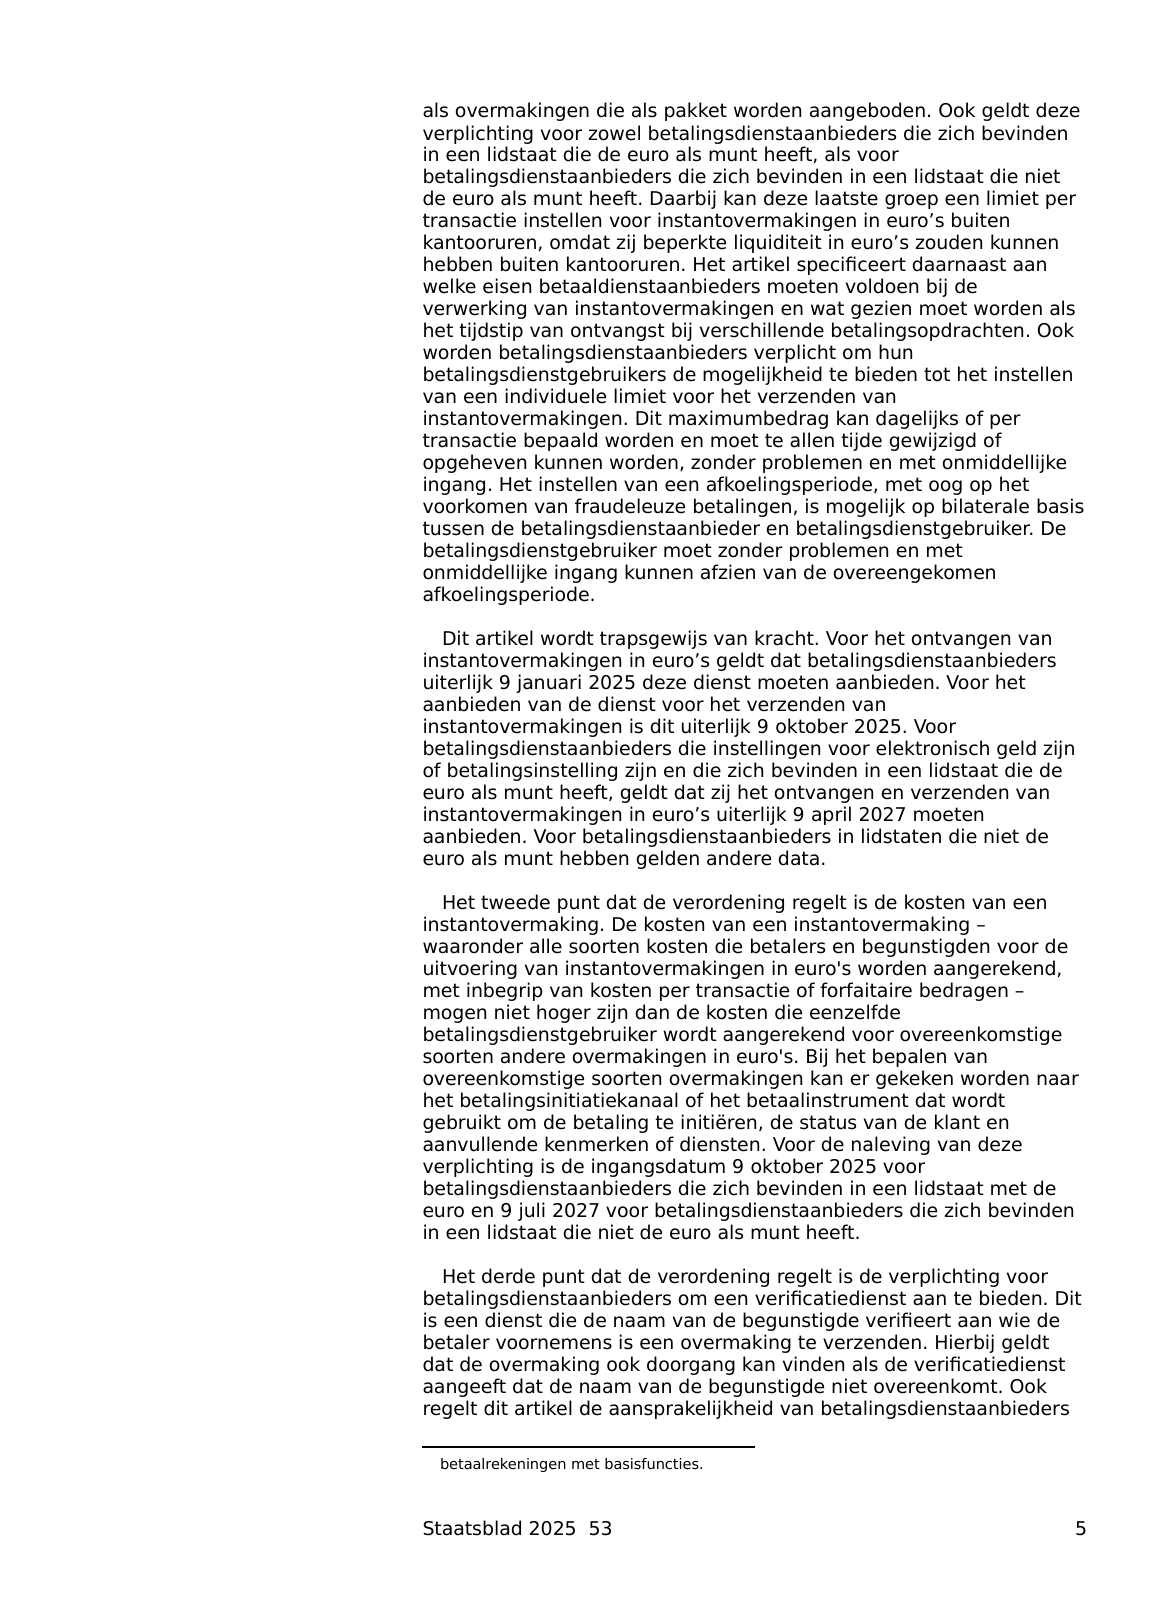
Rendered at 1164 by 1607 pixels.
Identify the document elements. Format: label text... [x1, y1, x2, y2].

text als overmakingen die als pakket worden aangeboden. Ook geldt deze verplichting voor zowel betalingsdienstaanbieders die zich bevinden in een lidstaat die de euro als munt heeft, als voor betalingsdienstaanbieders die zich bevinden in een lidstaat die niet de euro als munt heeft. Daarbij kan deze laatste groep een limiet per transactie instellen voor instantovermakingen in euro’s buiten kantooruren, omdat zij beperkte liquiditeit in euro’s zouden kunnen hebben buiten kantooruren. Het artikel specificeert daarnaast aan welke eisen betaaldienstaanbieders moeten voldoen bij de verwerking van instantovermakingen en wat gezien moet worden als het tijdstip van ontvangst bij verschillende betalingsopdrachten. Ook worden betalingsdienstaanbieders verplicht om hun betalingsdienstgebruikers de mogelijkheid te bieden tot het instellen van een individuele limiet voor het verzenden van instantovermakingen. Dit maximumbedrag kan dagelijks of per transactie bepaald worden en moet te allen tijde gewijzigd of opgeheven kunnen worden, zonder problemen en met onmiddellijke ingang. Het instellen van een afkoelingsperiode, met oog op het voorkomen van fraudeleuze betalingen, is mogelijk op bilaterale basis tussen de betalingsdienstaanbieder en betalingsdienstgebruiker. De betalingsdienstgebruiker moet zonder problemen en met onmiddellijke ingang kunnen afzien van de overeengekomen afkoelingsperiode. [422, 100, 1087, 606]
text betaalrekeningen met basisfuncties. [422, 1456, 1087, 1473]
text Dit artikel wordt trapsgewijs van kracht. Voor het ontvangen van instantovermakingen in euro’s geldt dat betalingsdienstaanbieders uiterlijk 9 januari 2025 deze dienst moeten aanbieden. Voor het aanbieden van de dienst voor het verzenden van instantovermakingen is dit uiterlijk 9 oktober 2025. Voor betalingsdienstaanbieders die instellingen voor elektronisch geld zijn of betalingsinstelling zijn en die zich bevinden in een lidstaat die de euro als munt heeft, geldt dat zij het ontvangen en verzenden van instantovermakingen in euro’s uiterlijk 9 april 2027 moeten aanbieden. Voor betalingsdienstaanbieders in lidstaten die niet de euro als munt hebben gelden andere data. [422, 628, 1087, 870]
text Het derde punt dat de verordening regelt is de verplichting voor betalingsdienstaanbieders om een verificatiedienst aan te bieden. Dit is een dienst die de naam van de begunstigde verifieert aan wie de betaler voornemens is een overmaking te verzenden. Hierbij geldt dat de overmaking ook doorgang kan vinden als de verificatiedienst aangeeft dat de naam van de begunstigde niet overeenkomt. Ook regelt dit artikel de aansprakelijkheid van betalingsdienstaanbieders [422, 1266, 1087, 1420]
text Het tweede punt dat de verordening regelt is de kosten van een instantovermaking. De kosten van een instantovermaking – waaronder alle soorten kosten die betalers en begunstigden voor de uitvoering van instantovermakingen in euro's worden aangerekend, met inbegrip van kosten per transactie of forfaitaire bedragen – mogen niet hoger zijn dan de kosten die eenzelfde betalingsdienstgebruiker wordt aangerekend voor overeenkomstige soorten andere overmakingen in euro's. Bij het bepalen van overeenkomstige soorten overmakingen kan er gekeken worden naar het betalingsinitiatiekanaal of het betaalinstrument dat wordt gebruikt om de betaling te initiëren, de status van de klant en aanvullende kenmerken of diensten. Voor de naleving van deze verplichting is de ingangsdatum 9 oktober 2025 voor betalingsdienstaanbieders die zich bevinden in een lidstaat met de euro en 9 juli 2027 voor betalingsdienstaanbieders die zich bevinden in een lidstaat die niet de euro als munt heeft. [422, 892, 1087, 1244]
